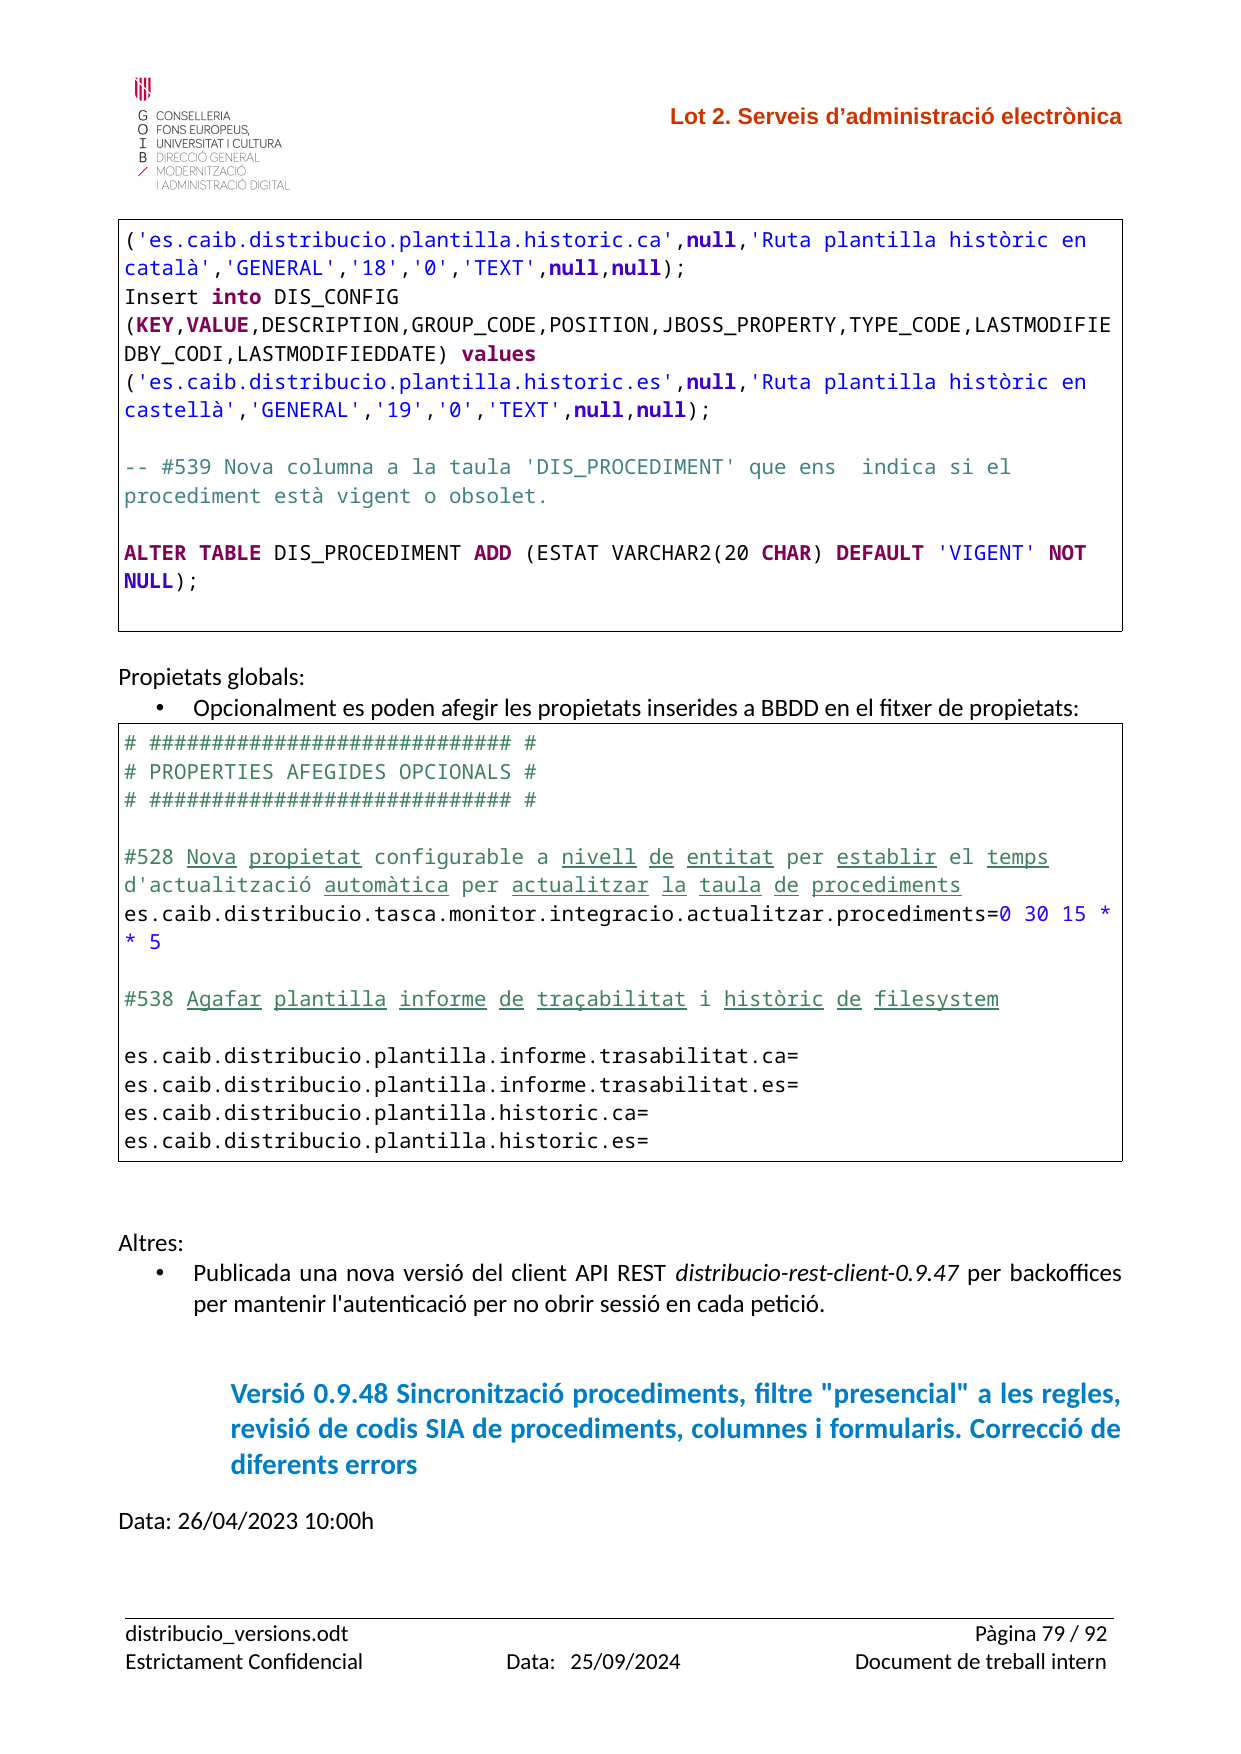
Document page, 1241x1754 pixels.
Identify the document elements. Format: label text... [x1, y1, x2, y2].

picture [126, 70, 299, 197]
list Publicada una nova versió del client API REST distribucio-rest-client-0.9.47 per backoffices per mantenir l'autenticació per no obrir sessió en cada petició. [156, 1257, 1122, 1318]
text Altres: [118, 1227, 1122, 1257]
table_header # ############################# # # PROPERTIES AFEGIDES OPCIONALS # # ############################# # #528 Nova propietat configurable a nivell de entitat per establir el temps d'actualització automàtica per actualitzar la taula de procediments es.caib.distribucio.tasca.monitor.integracio.actualitzar.procediments=0 30 15 * * 5 #538 Agafar plantilla informe de traçabilitat i històric de filesystem es.caib.distribucio.plantilla.informe.trasabilitat.ca= es.caib.distribucio.plantilla.informe.trasabilitat.es= es.caib.distribucio.plantilla.historic.ca= es.caib.distribucio.plantilla.historic.es= [119, 724, 1122, 1161]
subtitle Versió 0.9.48 Sincronització procediments, filtre "presencial" a les regles, revisió de codis SIA de procediments, columnes i formularis. Correcció de diferents errors [153, 1375, 1122, 1482]
text Data: 26/04/2023 10:00h [118, 1505, 1122, 1536]
list Opcionalment es poden afegir les propietats inserides a BBDD en el fitxer de propietats: [156, 692, 1122, 723]
table_header ('es.caib.distribucio.plantilla.historic.ca',null,'Ruta plantilla històric en català','GENERAL','18','0','TEXT',null,null); Insert into DIS_CONFIG (KEY,VALUE,DESCRIPTION,GROUP_CODE,POSITION,JBOSS_PROPERTY,TYPE_CODE,LASTMODIFIEDBY_CODI,LASTMODIFIEDDATE) values ('es.caib.distribucio.plantilla.historic.es',null,'Ruta plantilla històric en castellà','GENERAL','19','0','TEXT',null,null); -- #539 Nova columna a la taula 'DIS_PROCEDIMENT' que ens indica si el procediment està vigent o obsolet. ALTER TABLE DIS_PROCEDIMENT ADD (ESTAT VARCHAR2(20 CHAR) DEFAULT 'VIGENT' NOT NULL); [119, 220, 1122, 631]
text Propietats globals: [118, 662, 1122, 692]
